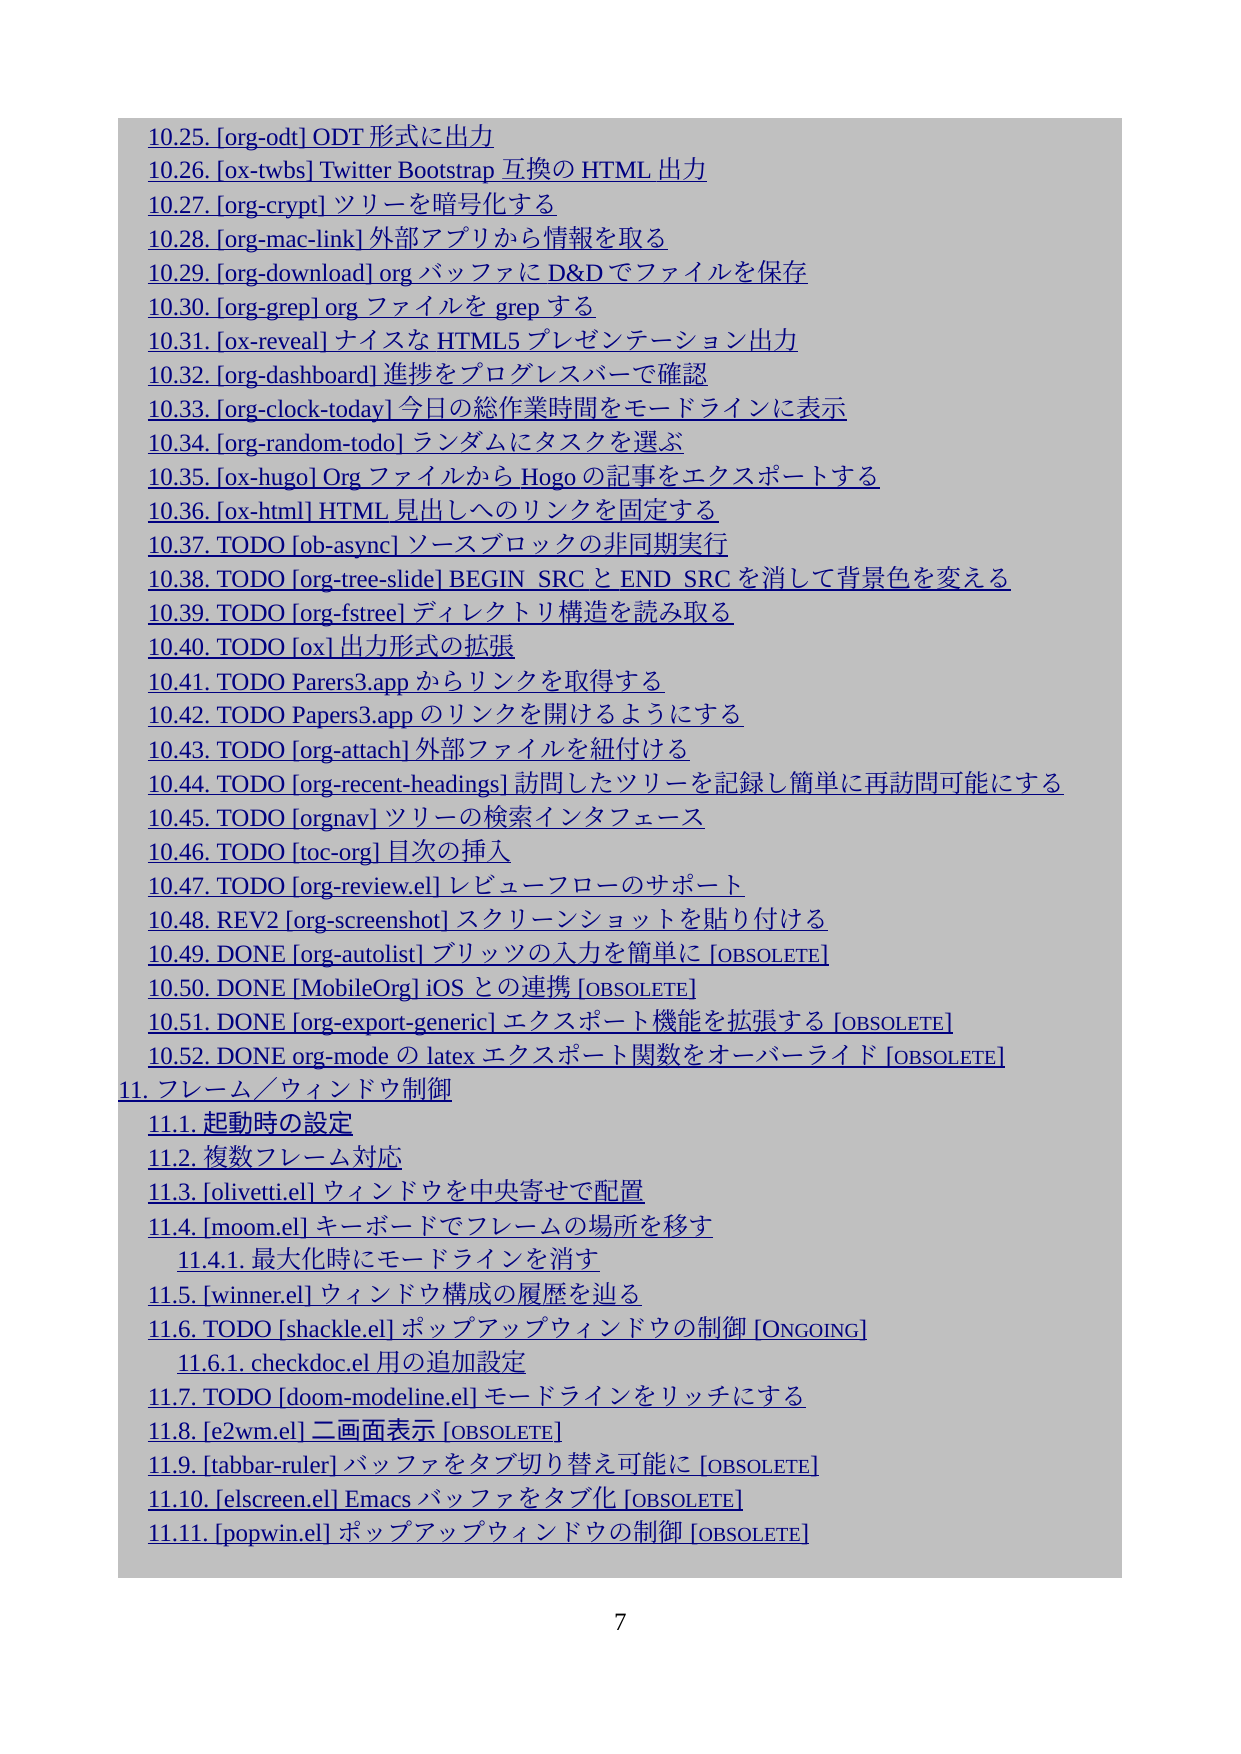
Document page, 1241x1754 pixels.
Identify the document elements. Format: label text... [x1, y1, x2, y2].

text 10.45. TODO [orgnav] ツリーの検索インタフェース [148, 799, 1122, 833]
text 10.49. DONE [org-autolist] ブリッツの入力を簡単に [obsolete] [148, 936, 1122, 970]
text 10.51. DONE [org-export-generic] エクスポート機能を拡張する [obsolete] [148, 1004, 1122, 1038]
text 10.39. TODO [org-fstree] ディレクトリ構造を読み取る [148, 595, 1122, 629]
text 11.1. 起動時の設定 [148, 1106, 1122, 1140]
text 11.9. [tabbar-ruler] バッファをタブ切り替え可能に [obsolete] [148, 1447, 1122, 1481]
text 11.10. [elscreen.el] Emacs バッファをタブ化 [obsolete] [148, 1481, 1122, 1515]
text 10.48. REV2 [org-screenshot] スクリーンショットを貼り付ける [148, 902, 1122, 936]
text 10.42. TODO Papers3.app のリンクを開けるようにする [148, 697, 1122, 731]
text 11. フレーム／ウィンドウ制御 [118, 1072, 1122, 1106]
text 10.46. TODO [toc-org] 目次の挿入 [148, 833, 1122, 867]
text 10.33. [org-clock-today] 今日の総作業時間をモードラインに表示 [148, 391, 1122, 425]
text 10.40. TODO [ox] 出力形式の拡張 [148, 629, 1122, 663]
text 11.4.1. 最大化時にモードラインを消す [177, 1242, 1122, 1276]
text 11.6. TODO [shackle.el] ポップアップウィンドウの制御 [Ongoing] [148, 1310, 1122, 1344]
text 11.4. [moom.el] キーボードでフレームの場所を移す [148, 1208, 1122, 1242]
text 10.44. TODO [org-recent-headings] 訪問したツリーを記録し簡単に再訪問可能にする [148, 765, 1122, 799]
text 11.5. [winner.el] ウィンドウ構成の履歴を辿る [148, 1276, 1122, 1310]
text 11.7. TODO [doom-modeline.el] モードラインをリッチにする [148, 1378, 1122, 1412]
text 11.8. [e2wm.el] 二画面表示 [obsolete] [148, 1412, 1122, 1447]
text 10.27. [org-crypt] ツリーを暗号化する [148, 186, 1122, 220]
text 10.41. TODO Parers3.app からリンクを取得する [148, 663, 1122, 697]
text 11.3. [olivetti.el] ウィンドウを中央寄せで配置 [148, 1174, 1122, 1208]
text 10.52. DONE org-mode の latex エクスポート関数をオーバーライド [obsolete] [148, 1038, 1122, 1072]
text 10.47. TODO [org-review.el] レビューフローのサポート [148, 867, 1122, 902]
text 10.29. [org-download] org バッファにD&Dでファイルを保存 [148, 254, 1122, 288]
text 10.28. [org-mac-link] 外部アプリから情報を取る [148, 220, 1122, 254]
text 10.34. [org-random-todo] ランダムにタスクを選ぶ [148, 425, 1122, 459]
text 11.2. 複数フレーム対応 [148, 1140, 1122, 1174]
text 10.50. DONE [MobileOrg] iOS との連携 [obsolete] [148, 970, 1122, 1004]
text 10.38. TODO [org-tree-slide] BEGIN_SRCとEND_SRCを消して背景色を変える [148, 561, 1122, 595]
text 10.36. [ox-html] HTML見出しへのリンクを固定する [148, 493, 1122, 527]
text 10.30. [org-grep] org ファイルを grep する [148, 288, 1122, 322]
text 10.35. [ox-hugo] OrgファイルからHogoの記事をエクスポートする [148, 459, 1122, 493]
text 10.25. [org-odt] ODT形式に出力 [148, 118, 1122, 152]
text 10.26. [ox-twbs] Twitter Bootstrap 互換のHTML出力 [148, 152, 1122, 186]
text 10.37. TODO [ob-async] ソースブロックの非同期実行 [148, 527, 1122, 561]
text 11.11. [popwin.el] ポップアップウィンドウの制御 [obsolete] [148, 1515, 1122, 1549]
text 10.32. [org-dashboard] 進捗をプログレスバーで確認 [148, 357, 1122, 391]
text 10.31. [ox-reveal] ナイスなHTML5プレゼンテーション出力 [148, 322, 1122, 357]
text 10.43. TODO [org-attach] 外部ファイルを紐付ける [148, 731, 1122, 765]
text 11.6.1. checkdoc.el 用の追加設定 [177, 1344, 1122, 1378]
